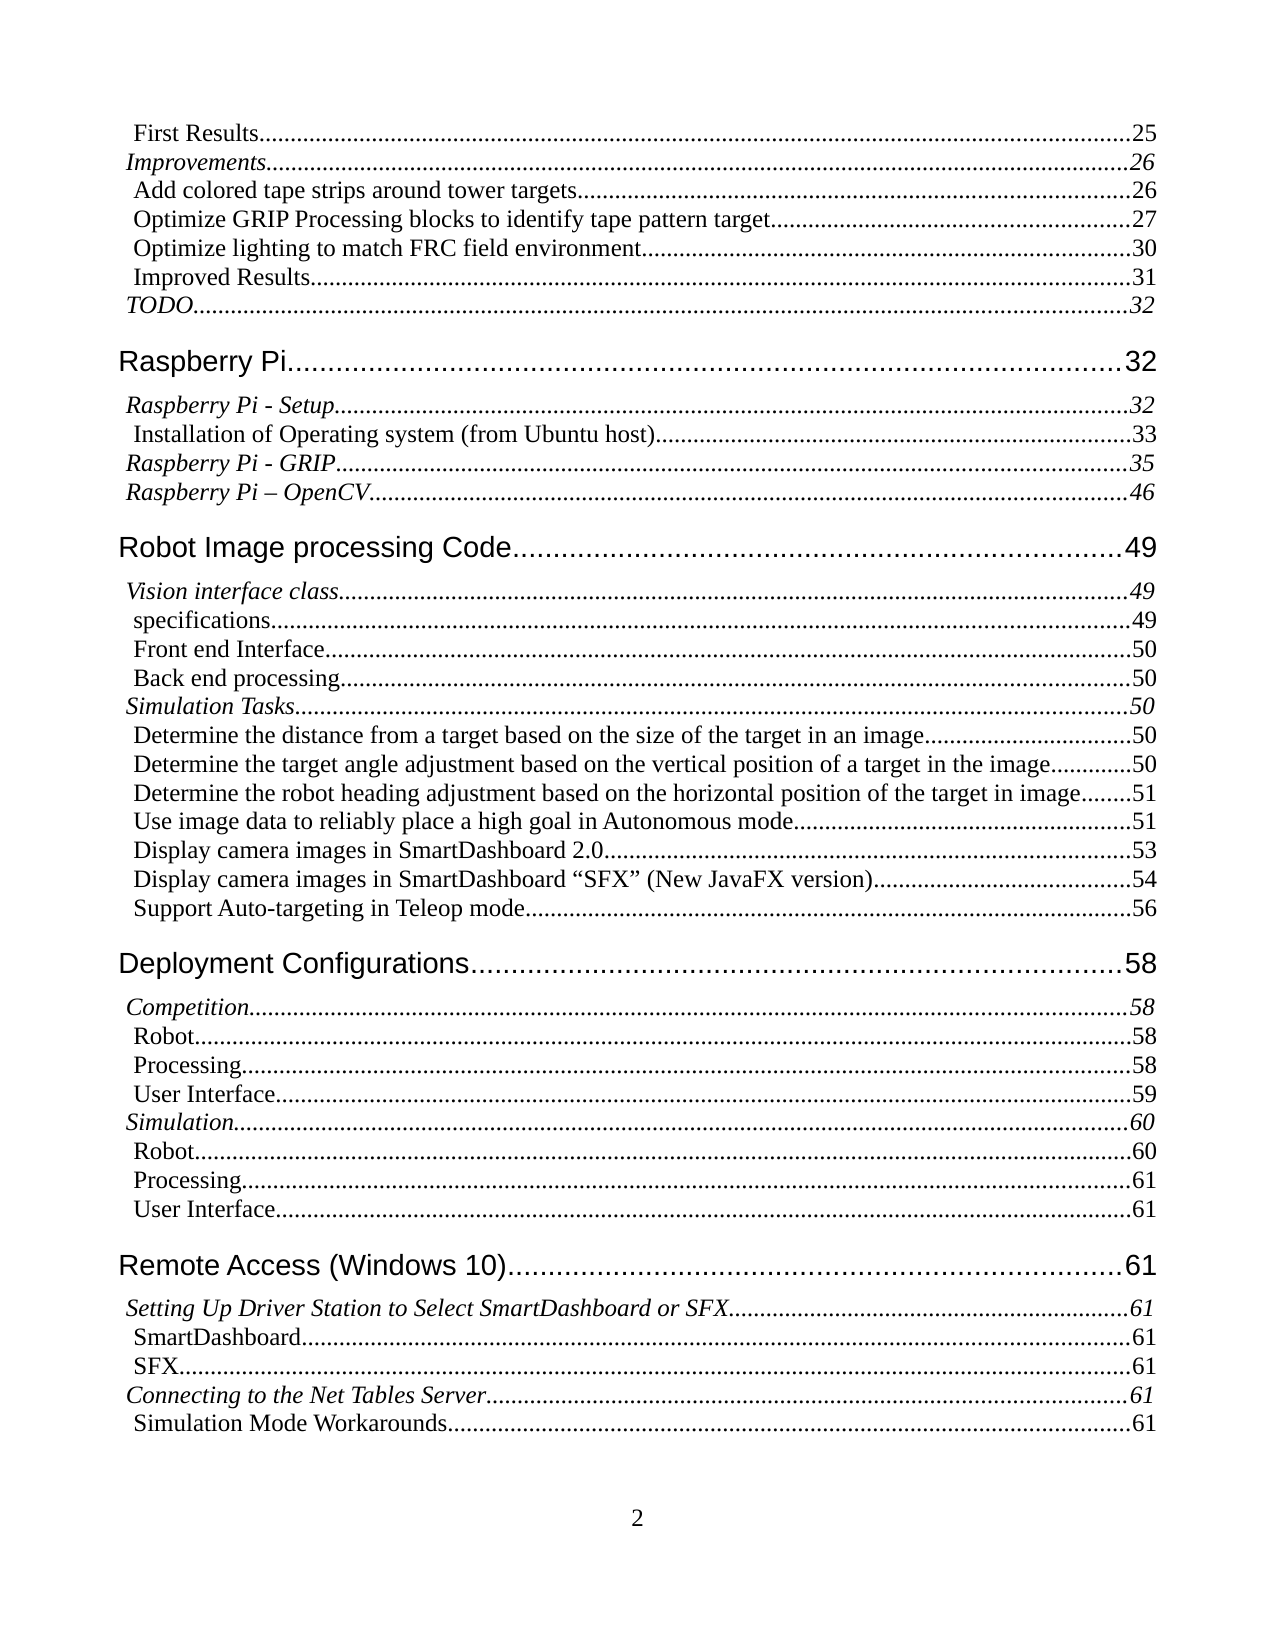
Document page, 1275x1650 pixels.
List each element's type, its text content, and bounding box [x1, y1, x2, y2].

subtitle Raspberry Pi – OpenCV 46 [118, 477, 1157, 505]
subtitle Simulation Tasks 50 [118, 691, 1157, 720]
text Robot 58 [118, 1021, 1157, 1050]
subtitle Vision interface class 49 [118, 576, 1157, 605]
text Determine the distance from a target based on the size of the target in an image 50 [118, 720, 1157, 749]
subtitle Remote Access (Windows 10) 61 [118, 1247, 1157, 1281]
subtitle Competition 58 [118, 992, 1157, 1021]
subtitle Improvements 26 [118, 147, 1157, 176]
text specifications 49 [118, 605, 1157, 634]
text SFX 61 [118, 1351, 1157, 1380]
subtitle Connecting to the Net Tables Server 61 [118, 1380, 1157, 1408]
subtitle Robot Image processing Code 49 [118, 530, 1157, 564]
text Processing 58 [118, 1050, 1157, 1079]
subtitle Raspberry Pi - Setup 32 [118, 390, 1157, 419]
subtitle Deployment Configurations 58 [118, 946, 1157, 980]
subtitle Setting Up Driver Station to Select SmartDashboard or SFX 61 [118, 1293, 1157, 1322]
subtitle Simulation 60 [118, 1107, 1157, 1136]
text First Results 25 [118, 118, 1157, 147]
subtitle TODO 32 [118, 291, 1157, 319]
text Improved Results 31 [118, 262, 1157, 291]
text SmartDashboard 61 [118, 1322, 1157, 1351]
text User Interface 61 [118, 1194, 1157, 1222]
text Determine the robot heading adjustment based on the horizontal position of the target in image 51 [118, 778, 1157, 806]
text Support Auto-targeting in Teleop mode 56 [118, 893, 1157, 921]
text Installation of Operating system (from Ubuntu host) 33 [118, 419, 1157, 448]
subtitle Raspberry Pi 32 [118, 344, 1157, 378]
text Display camera images in SmartDashboard 2.0 53 [118, 835, 1157, 864]
text Use image data to reliably place a high goal in Autonomous mode 51 [118, 806, 1157, 835]
text Optimize GRIP Processing blocks to identify tape pattern target 27 [118, 204, 1157, 233]
text Robot 60 [118, 1136, 1157, 1165]
text Front end Interface 50 [118, 634, 1157, 663]
text Display camera images in SmartDashboard “SFX” (New JavaFX version) 54 [118, 864, 1157, 893]
text Optimize lighting to match FRC field environment 30 [118, 233, 1157, 262]
text Add colored tape strips around tower targets 26 [118, 176, 1157, 204]
text Simulation Mode Workarounds 61 [118, 1408, 1157, 1437]
text Determine the target angle adjustment based on the vertical position of a target in the image 50 [118, 749, 1157, 778]
text Processing 61 [118, 1165, 1157, 1194]
text User Interface 59 [118, 1079, 1157, 1107]
subtitle Raspberry Pi - GRIP 35 [118, 448, 1157, 477]
text Back end processing 50 [118, 663, 1157, 691]
